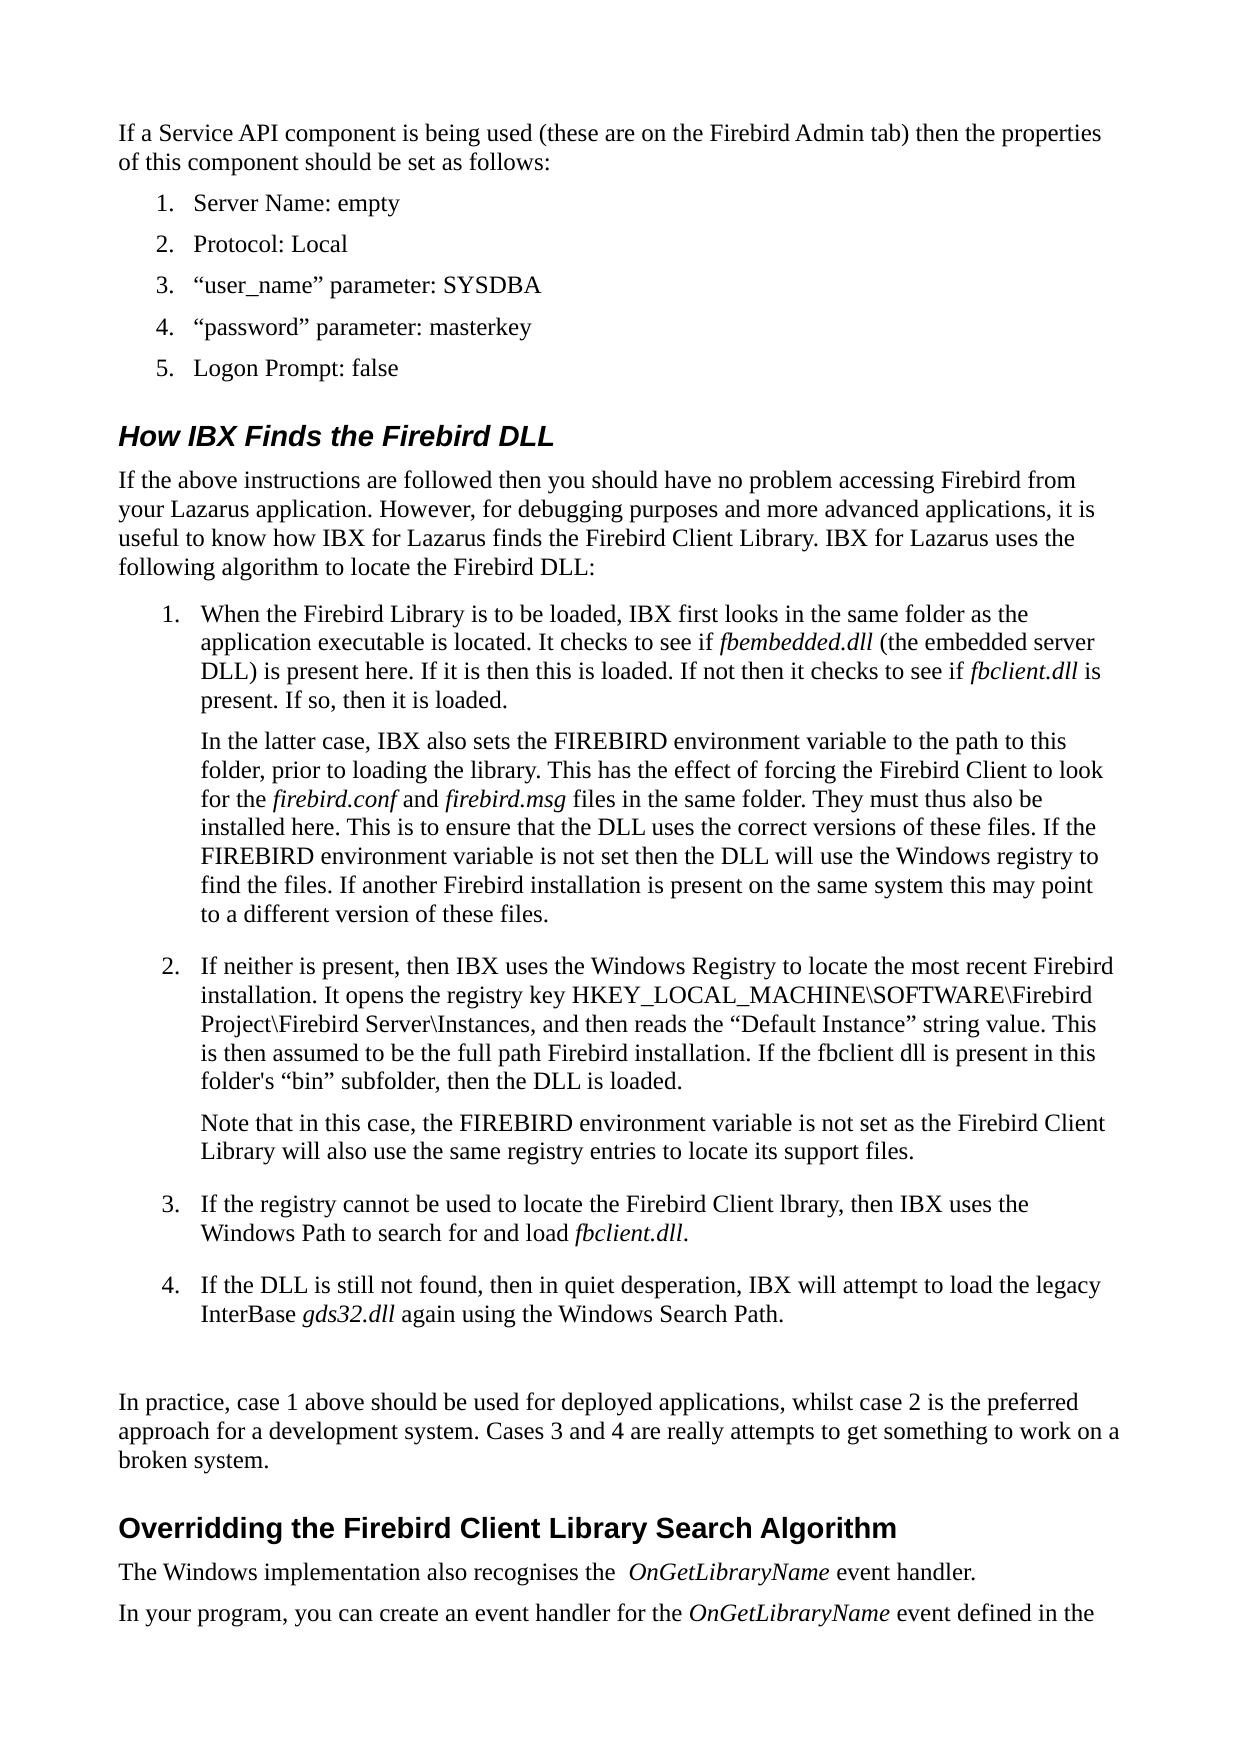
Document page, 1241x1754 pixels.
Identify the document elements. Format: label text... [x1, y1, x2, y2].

table_cell If neither is present, then IBX uses the Windows Registry to locate the most recent Firebird installation. It opens the registry key HKEY_LOCAL_MACHINE\SOFTWARE\Firebird Project\Firebird Server\Instances, and then reads the “Default Instance” string value. This is then assumed to be the full path Firebird installation. If the fbclient dll is present in this folder's “bin” subfolder, then the DLL is loaded. Note that in this case, the FIREBIRD environment variable is not set as the Firebird Client Library will also use the same registry entries to locate its support files. [195, 946, 1122, 1183]
text The Windows implementation also recognises the OnGetLibraryName event handler. [118, 1557, 1122, 1586]
list “user_name” parameter: SYSDBA [156, 271, 1122, 299]
table_cell [118, 1183, 195, 1265]
table_cell [118, 946, 195, 1183]
subtitle How IBX Finds the Firebird DLL [118, 419, 1122, 453]
table_header When the Firebird Library is to be loaded, IBX first looks in the same folder as the application executable is located. It checks to see if fbembedded.dll (the embedded server DLL) is present here. If it is then this is loaded. If not then it checks to see if fbclient.dll is present. If so, then it is loaded. In the latter case, IBX also sets the FIREBIRD environment variable to the path to this folder, prior to loading the library. This has the effect of forcing the Firebird Client to look for the firebird.conf and firebird.msg files in the same folder. They must thus also be installed here. This is to ensure that the DLL uses the correct versions of these files. If the FIREBIRD environment variable is not set then the DLL will use the Windows registry to find the files. If another Firebird installation is present on the same system this may point to a different version of these files. [195, 593, 1122, 946]
list Logon Prompt: false [156, 353, 1122, 382]
table_cell If the DLL is still not found, then in quiet desperation, IBX will attempt to load the legacy InterBase gds32.dll again using the Windows Search Path. [195, 1265, 1122, 1346]
table_cell If the registry cannot be used to locate the Firebird Client lbrary, then IBX uses the Windows Path to search for and load fbclient.dll. [195, 1183, 1122, 1265]
table_cell [118, 1265, 195, 1346]
list Protocol: Local [156, 229, 1122, 258]
text If a Service API component is being used (these are on the Firebird Admin tab) then the properties of this component should be set as follows: [118, 118, 1122, 176]
list “password” parameter: masterkey [156, 312, 1122, 341]
table_header [118, 593, 195, 946]
subtitle Overridding the Firebird Client Library Search Algorithm [118, 1511, 1122, 1545]
text In your program, you can create an event handler for the OnGetLibraryName event defined in the [118, 1598, 1122, 1627]
text If the above instructions are followed then you should have no problem accessing Firebird from your Lazarus application. However, for debugging purposes and more advanced applications, it is useful to know how IBX for Lazarus finds the Firebird Client Library. IBX for Lazarus uses the following algorithm to locate the Firebird DLL: [118, 465, 1122, 580]
list Server Name: empty [156, 188, 1122, 217]
text In practice, case 1 above should be used for deployed applications, whilst case 2 is the preferred approach for a development system. Cases 3 and 4 are really attempts to get something to work on a broken system. [118, 1387, 1122, 1474]
